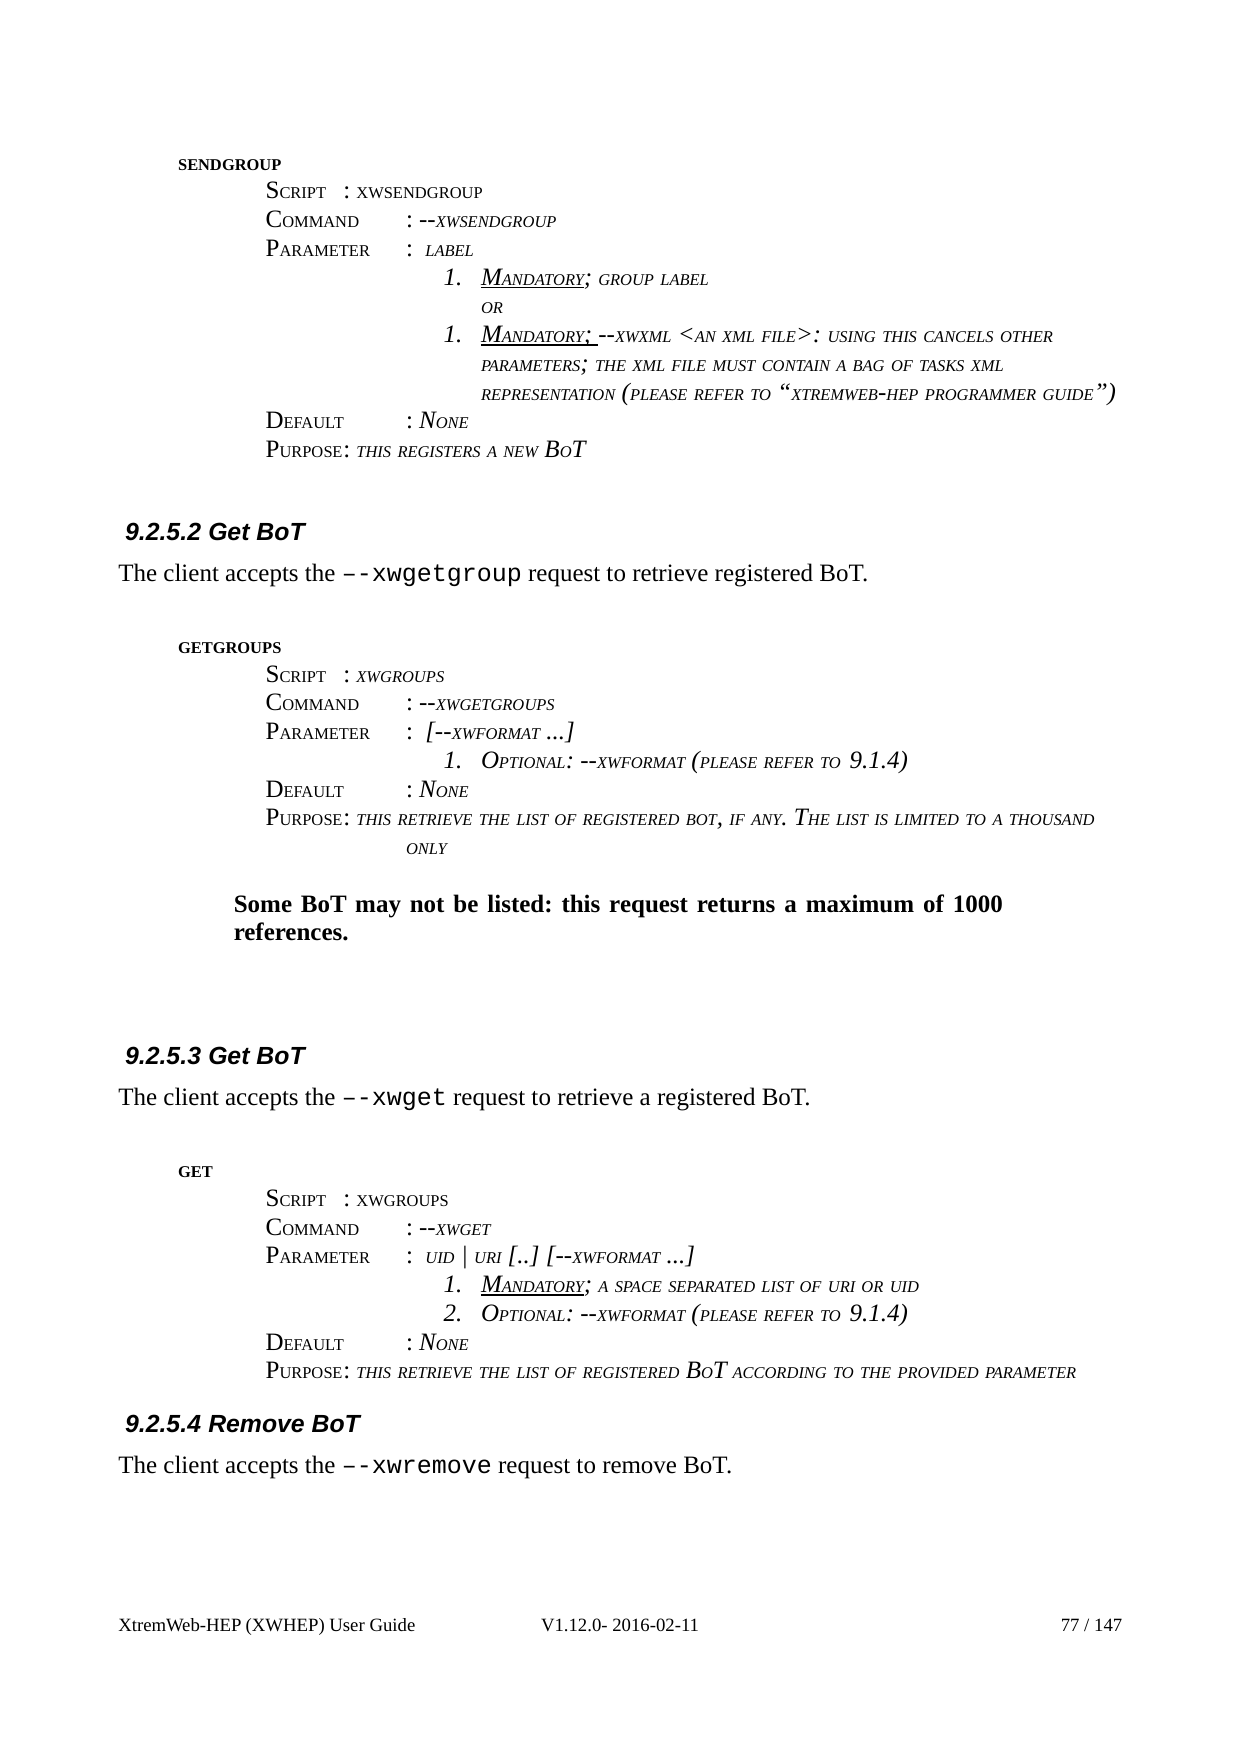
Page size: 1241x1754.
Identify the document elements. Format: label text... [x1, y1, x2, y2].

text Default : None [265, 1327, 1122, 1356]
text Default : None [265, 774, 1122, 802]
text Some BoT may not be listed: this request returns a maximum of 1000 references. [233, 889, 1004, 946]
list Optional: --xwformat (please refer to 9.1.4) [443, 1298, 1122, 1327]
list or [443, 291, 1122, 319]
text The client accepts the –-xwgetgroup request to retrieve registered BoT. [118, 558, 1122, 589]
text The client accepts the –-xwremove request to remove BoT. [118, 1450, 1122, 1481]
text Purpose : this registers a new BoT [265, 434, 1122, 463]
text The client accepts the –-xwget request to retrieve a registered BoT. [118, 1082, 1122, 1113]
subtitle Get BoT [118, 517, 1122, 545]
subtitle Remove BoT [118, 1409, 1122, 1438]
text Script : xwsendgroup [265, 176, 1122, 204]
text Script : xwgroups [265, 659, 1122, 687]
text Parameter : uid | uri [..] [--xwformat ...] [265, 1241, 1122, 1269]
text Purpose : this retrieve the list of registered bot, if any. The list is limited to a thousand only [265, 802, 1122, 860]
text Script : xwgroups [265, 1183, 1122, 1212]
list Mandatory; a space separated list of uri or uid [443, 1269, 1122, 1298]
list Mandatory; group label [443, 262, 1122, 291]
text Command : --xwsendgroup [265, 204, 1122, 233]
list Mandatory; --xwxml <an xml file>: using this cancels other parameters; the xml file must contain a bag of tasks xml representation (please refer to “xtremweb-hep programmer guide”) [443, 319, 1122, 406]
text Command : --xwget [265, 1212, 1122, 1241]
text sendgroup [178, 147, 1122, 176]
text Parameter : label [265, 233, 1122, 262]
text Purpose : this retrieve the list of registered BoT according to the provided parameter [265, 1356, 1122, 1384]
list Optional: --xwformat (please refer to 9.1.4) [443, 745, 1122, 774]
text Parameter : [--xwformat ...] [265, 716, 1122, 745]
text Default : None [265, 406, 1122, 434]
subtitle Get BoT [118, 1041, 1122, 1070]
text getgroups [178, 630, 1122, 659]
text get [178, 1154, 1122, 1183]
text Command : --xwgetgroups [265, 687, 1122, 716]
